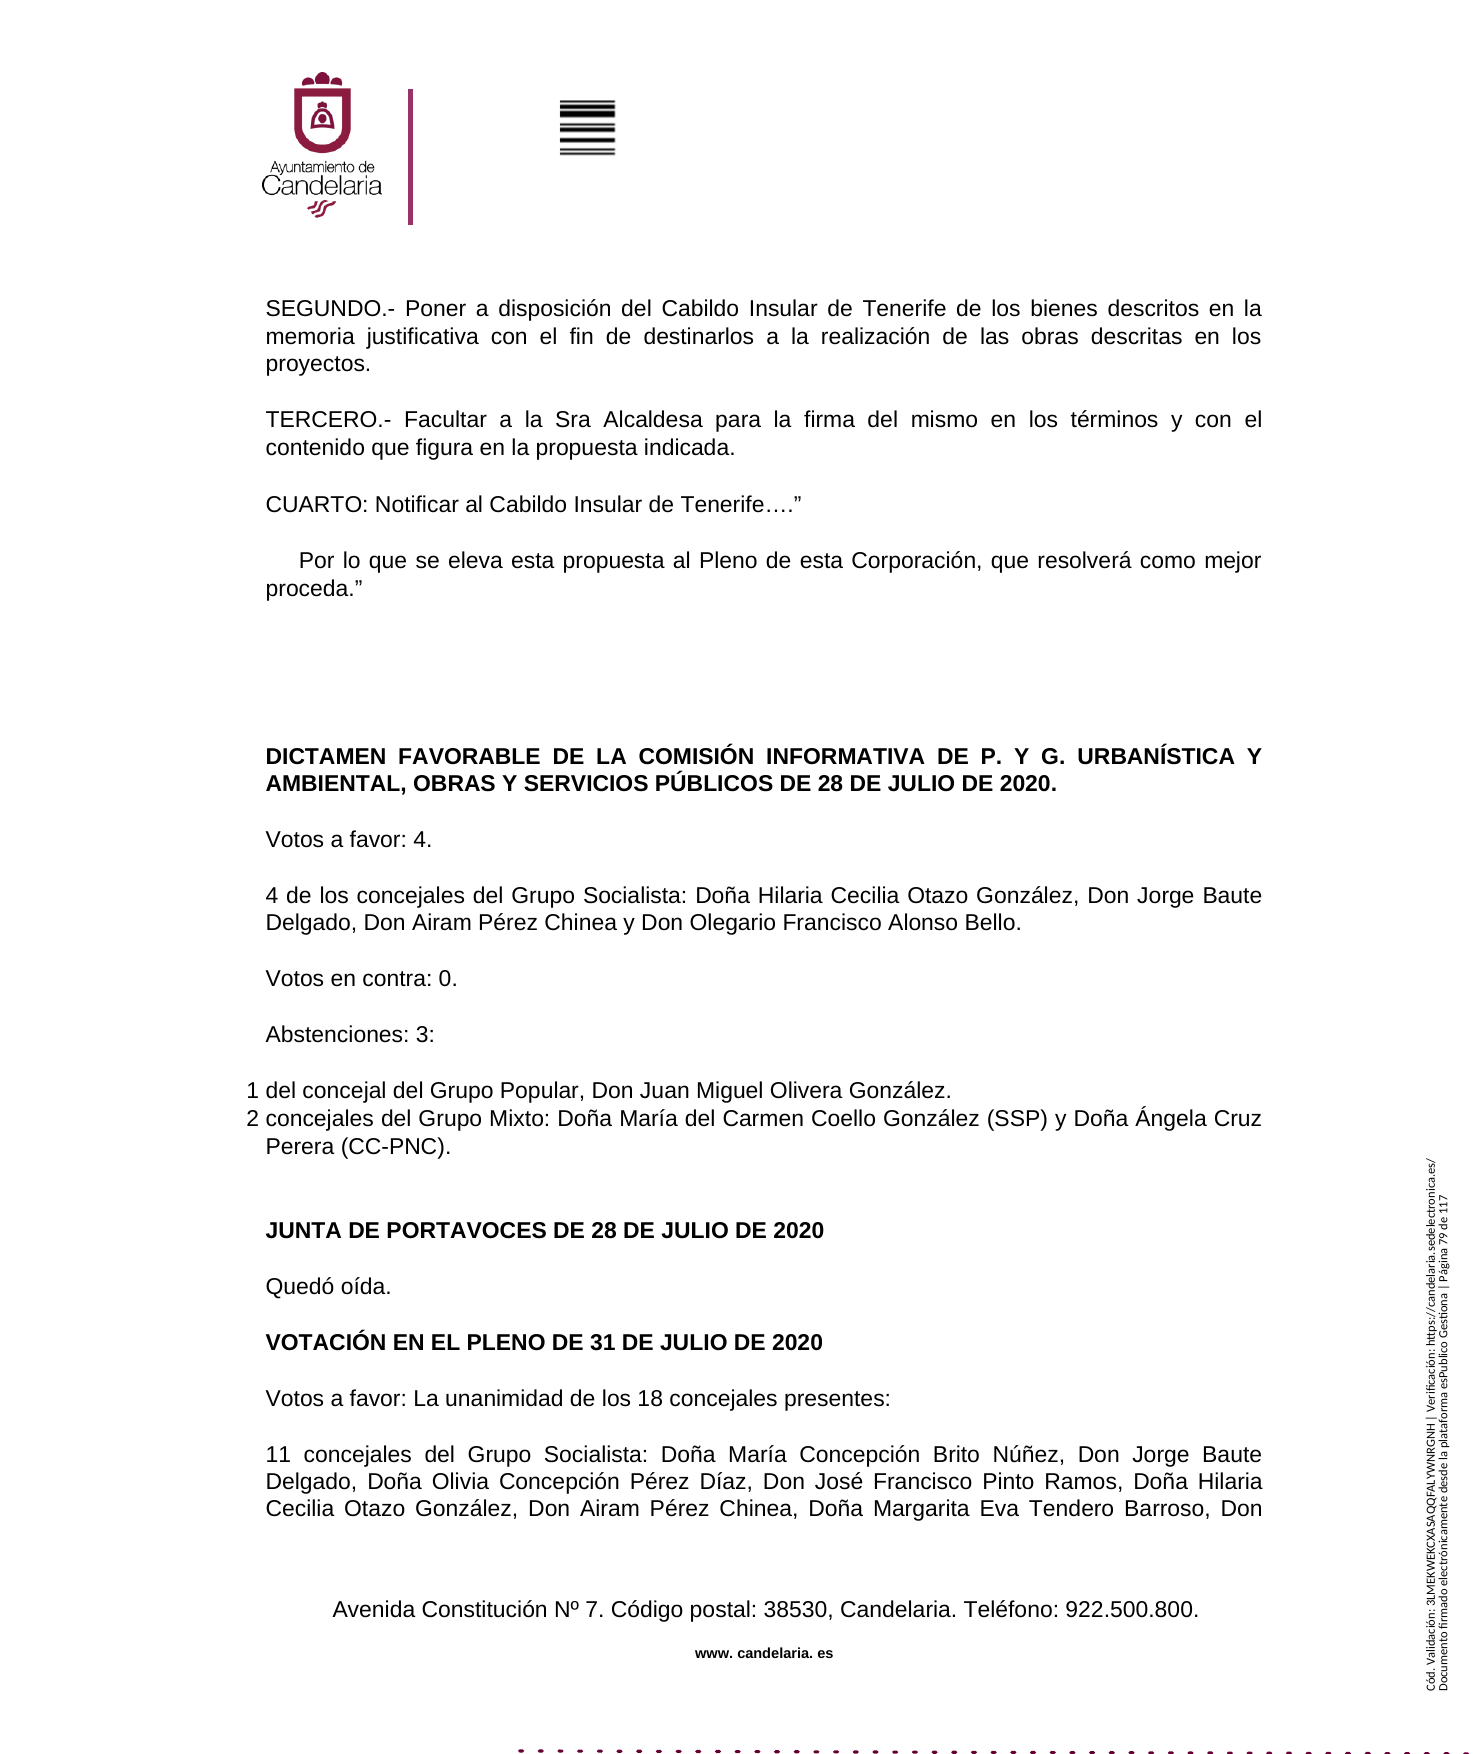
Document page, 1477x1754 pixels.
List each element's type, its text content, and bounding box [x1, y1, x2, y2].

text Votos a favor: 4. [265, 826, 1263, 852]
text 11 concejales del Grupo Socialista: Doña María Concepción Brito Núñez, Don Jorge Baute Delgado, Doña Olivia Concepción Pérez Díaz, Don José Francisco Pinto Ramos, Doña Hilaria Cecilia Otazo González, Don Airam Pérez Chinea, Doña Margarita Eva Tendero Barroso, Don [265, 1441, 1263, 1522]
text Abstenciones: 3: [265, 1021, 1263, 1048]
list concejales del Grupo Mixto: Doña María del Carmen Coello González (SSP) y Doña Ángela Cruz Perera (CC-PNC). [246, 1105, 1263, 1159]
text Quedó oída. [265, 1273, 1263, 1299]
text Votos a favor: La unanimidad de los 18 concejales presentes: [265, 1384, 1263, 1411]
text CUARTO: Notificar al Cabildo Insular de Tenerife….” [265, 491, 1263, 517]
text JUNTA DE PORTAVOCES DE 28 DE JULIO DE 2020 [265, 1217, 1263, 1243]
text VOTACIÓN EN EL PLENO DE 31 DE JULIO DE 2020 [265, 1329, 1263, 1355]
text TERCERO.- Facultar a la Sra Alcaldesa para la firma del mismo en los términos y con el contenido que figura en la propuesta indicada. [265, 406, 1263, 460]
list del concejal del Grupo Popular, Don Juan Miguel Olivera González. [246, 1077, 1263, 1104]
text Por lo que se eleva esta propuesta al Pleno de esta Corporación, que resolverá como mejor proceda.” [265, 547, 1263, 601]
text 4 de los concejales del Grupo Socialista: Doña Hilaria Cecilia Otazo González, Don Jorge Baute Delgado, Don Airam Pérez Chinea y Don Olegario Francisco Alonso Bello. [265, 882, 1263, 936]
text SEGUNDO.- Poner a disposición del Cabildo Insular de Tenerife de los bienes descritos en la memoria justificativa con el fin de destinarlos a la realización de las obras descritas en los proyectos. [265, 295, 1263, 376]
text DICTAMEN FAVORABLE DE LA COMISIÓN INFORMATIVA DE P. Y G. URBANÍSTICA Y AMBIENTAL, OBRAS Y SERVICIOS PÚBLICOS DE 28 DE JULIO DE 2020. [265, 743, 1263, 797]
text Votos en contra: 0. [265, 965, 1263, 992]
